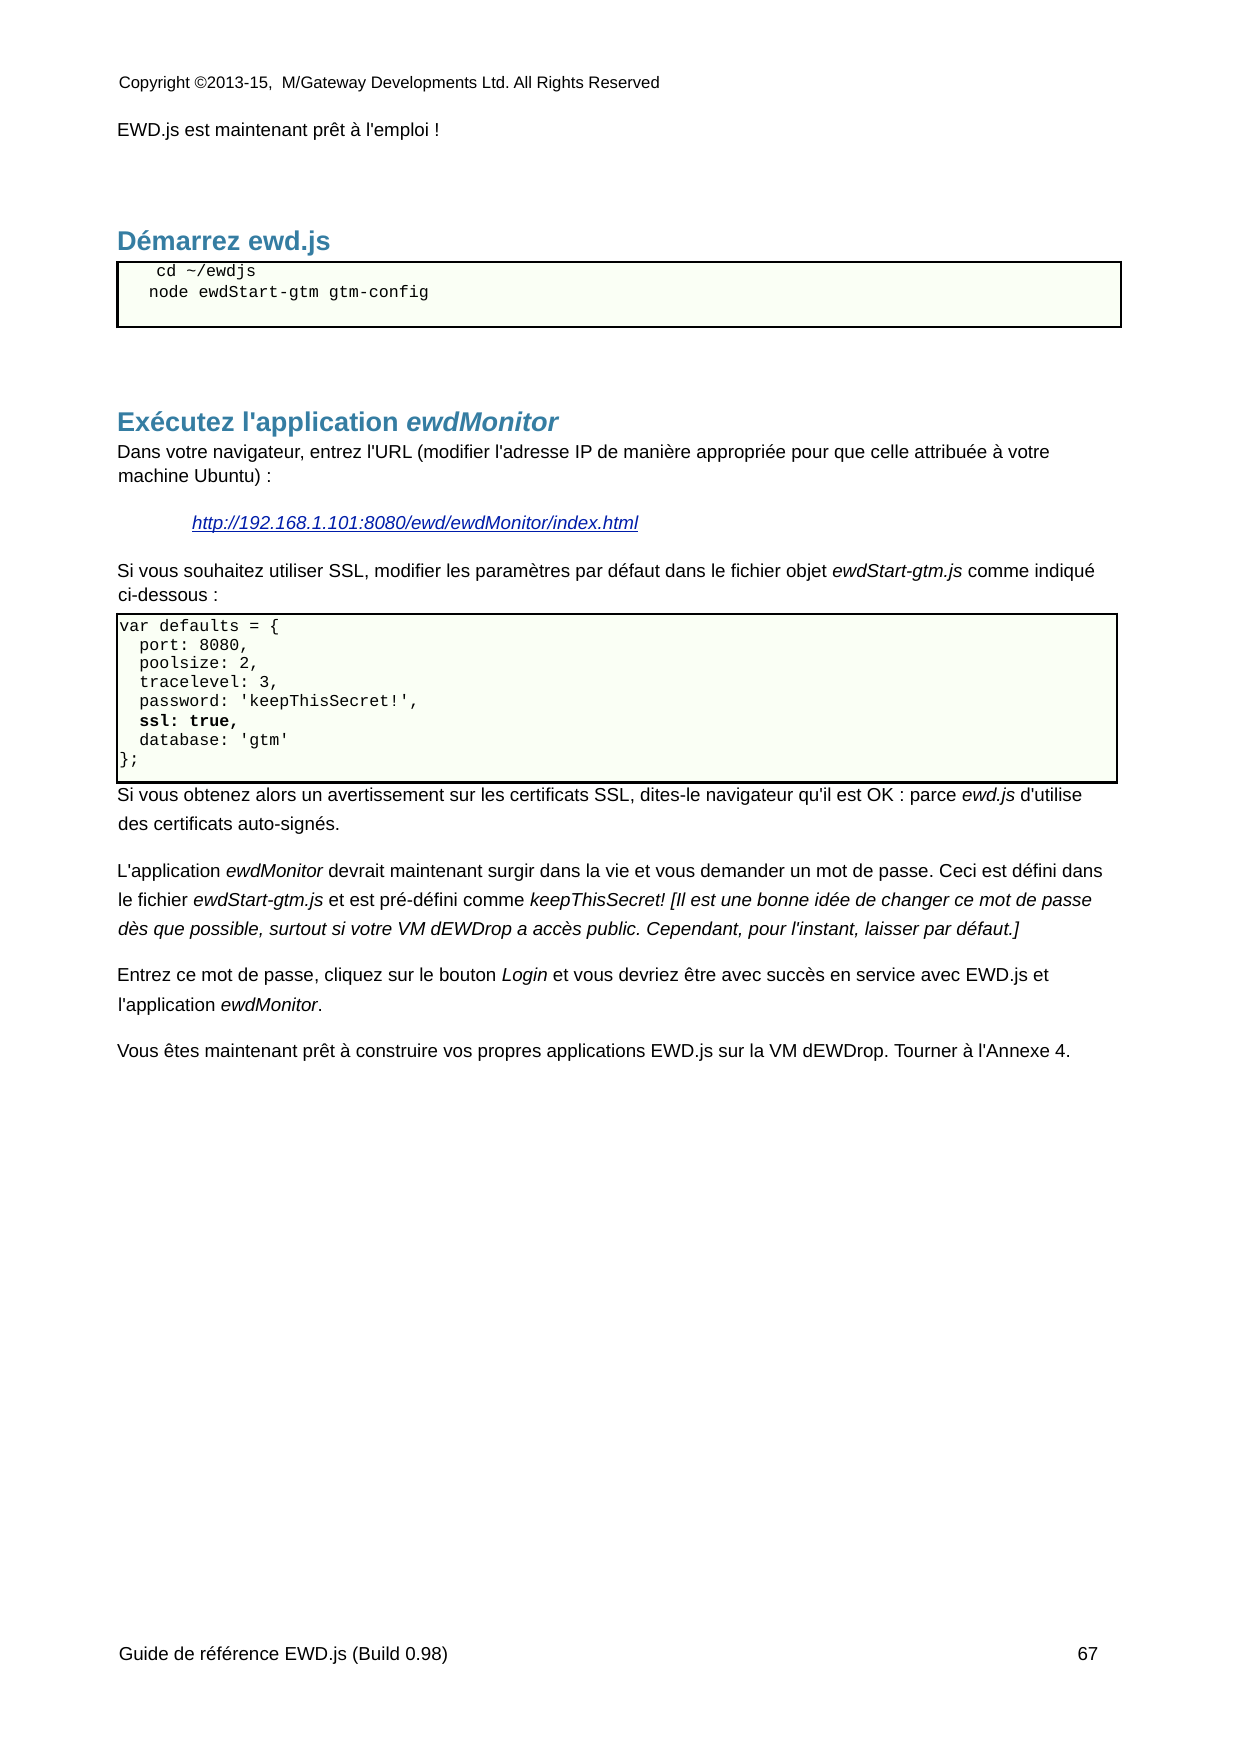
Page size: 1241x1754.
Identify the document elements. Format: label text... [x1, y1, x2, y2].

subtitle Exécutez l'application ewdMonitor [117, 406, 1120, 437]
subtitle Démarrez ewd.js [117, 225, 1120, 257]
text Entrez ce mot de passe, cliquez sur le bouton Login et vous devriez être avec succès en service avec EWD.js et l'application ewdMonitor. [117, 964, 1116, 1015]
text Si vous souhaitez utiliser SSL, modifier les paramètres par défaut dans le fichier objet ewdStart-gtm.js comme indiqué ci-dessous : [117, 560, 1116, 605]
table_header var defaults = { port: 8080, poolsize: 2, tracelevel: 3, password: 'keepThisSecret!', ssl: true, database: 'gtm' }; [118, 615, 1116, 781]
text Si vous obtenez alors un avertissement sur les certificats SSL, dites-le navigateur qu'il est OK : parce ewd.js d'utilise des certificats auto-signés. [117, 784, 1116, 834]
text L'application ewdMonitor devrait maintenant surgir dans la vie et vous demander un mot de passe. Ceci est défini dans le fichier ewdStart-gtm.js et est pré-défini comme keepThisSecret! [Il est une bonne idée de changer ce mot de passe dès que possible, surtout si votre VM dEWDrop a accès public. Cependant, pour l'instant, laisser par défaut.] [117, 859, 1116, 939]
text cd ~/ewdjs node ewdStart-gtm gtm-config [119, 263, 1120, 326]
text Dans votre navigateur, entrez l'URL (modifier l'adresse IP de manière appropriée pour que celle attribuée à votre machine Ubuntu) : [117, 441, 1116, 486]
text Vous êtes maintenant prêt à construire vos propres applications EWD.js sur la VM dEWDrop. Tourner à l'Annexe 4. [117, 1040, 1116, 1062]
text EWD.js est maintenant prêt à l'emploi ! [117, 119, 1116, 141]
text http://192.168.1.101:8080/ewd/ewdMonitor/index.html [192, 512, 1120, 534]
